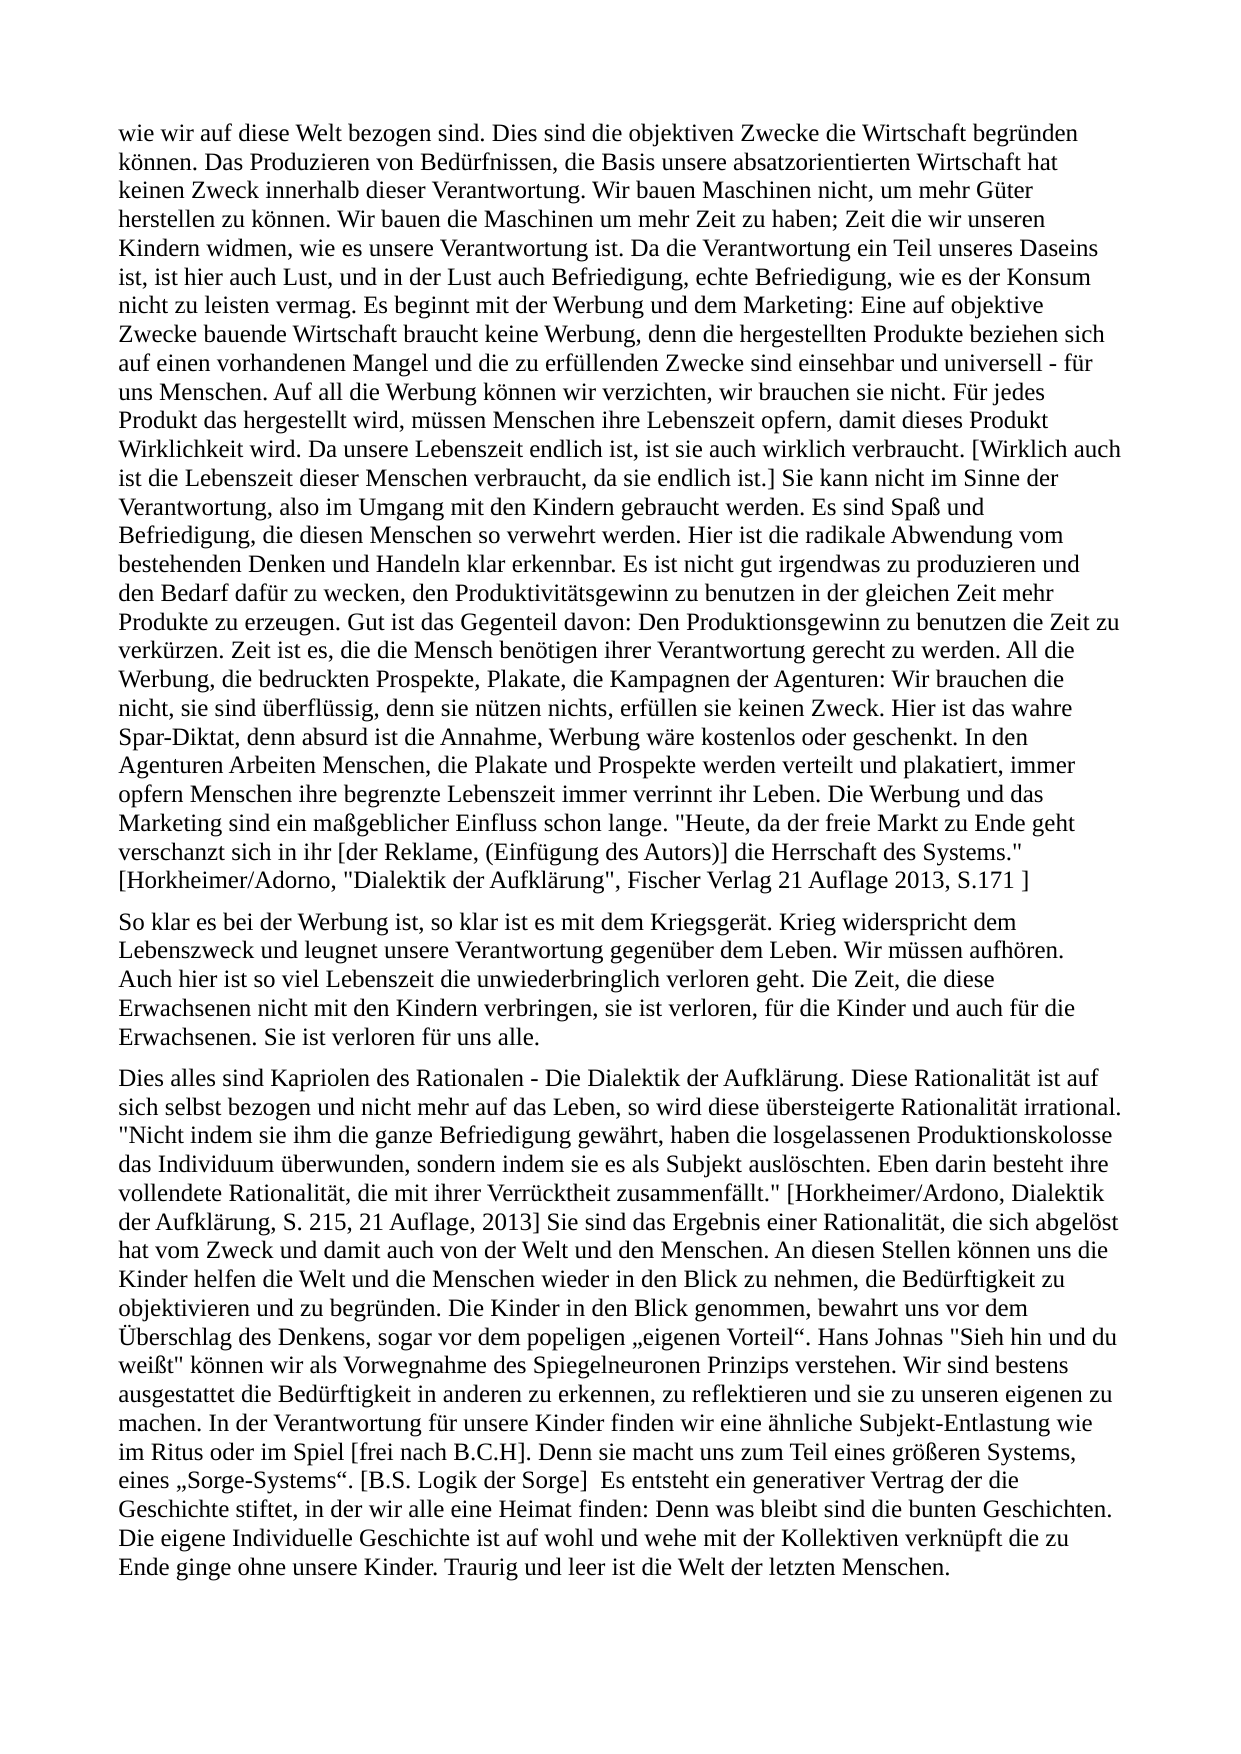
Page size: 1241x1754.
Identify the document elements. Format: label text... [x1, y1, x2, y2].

text Dies alles sind Kapriolen des Rationalen - Die Dialektik der Aufklärung. Diese Rationalität ist auf sich selbst bezogen und nicht mehr auf das Leben, so wird diese übersteigerte Rationalität irrational. "Nicht indem sie ihm die ganze Befriedigung gewährt, haben die losgelassenen Produktionskolosse das Individuum überwunden, sondern indem sie es als Subjekt auslöschten. Eben darin besteht ihre vollendete Rationalität, die mit ihrer Verrücktheit zusammenfällt." [Horkheimer/Ardono, Dialektik der Aufklärung, S. 215, 21 Auflage, 2013] Sie sind das Ergebnis einer Rationalität, die sich abgelöst hat vom Zweck und damit auch von der Welt und den Menschen. An diesen Stellen können uns die Kinder helfen die Welt und die Menschen wieder in den Blick zu nehmen, die Bedürftigkeit zu objektivieren und zu begründen. Die Kinder in den Blick genommen, bewahrt uns vor dem Überschlag des Denkens, sogar vor dem popeligen „eigenen Vorteil“. Hans Johnas "Sieh hin und du weißt" können wir als Vorwegnahme des Spiegelneuronen Prinzips verstehen. Wir sind bestens ausgestattet die Bedürftigkeit in anderen zu erkennen, zu reflektieren und sie zu unseren eigenen zu machen. In der Verantwortung für unsere Kinder finden wir eine ähnliche Subjekt-Entlastung wie im Ritus oder im Spiel [frei nach B.C.H]. Denn sie macht uns zum Teil eines größeren Systems, eines „Sorge-Systems“. [B.S. Logik der Sorge] Es entsteht ein generativer Vertrag der die Geschichte stiftet, in der wir alle eine Heimat finden: Denn was bleibt sind die bunten Geschichten. Die eigene Individuelle Geschichte ist auf wohl und wehe mit der Kollektiven verknüpft die zu Ende ginge ohne unsere Kinder. Traurig und leer ist die Welt der letzten Menschen. [118, 1063, 1122, 1581]
text So klar es bei der Werbung ist, so klar ist es mit dem Kriegsgerät. Krieg widerspricht dem Lebenszweck und leugnet unsere Verantwortung gegenüber dem Leben. Wir müssen aufhören. Auch hier ist so viel Lebenszeit die unwiederbringlich verloren geht. Die Zeit, die diese Erwachsenen nicht mit den Kindern verbringen, sie ist verloren, für die Kinder und auch für die Erwachsenen. Sie ist verloren für uns alle. [118, 907, 1122, 1051]
text wie wir auf diese Welt bezogen sind. Dies sind die objektiven Zwecke die Wirtschaft begründen können. Das Produzieren von Bedürfnissen, die Basis unsere absatzorientierten Wirtschaft hat keinen Zweck innerhalb dieser Verantwortung. Wir bauen Maschinen nicht, um mehr Güter herstellen zu können. Wir bauen die Maschinen um mehr Zeit zu haben; Zeit die wir unseren Kindern widmen, wie es unsere Verantwortung ist. Da die Verantwortung ein Teil unseres Daseins ist, ist hier auch Lust, und in der Lust auch Befriedigung, echte Befriedigung, wie es der Konsum nicht zu leisten vermag. Es beginnt mit der Werbung und dem Marketing: Eine auf objektive Zwecke bauende Wirtschaft braucht keine Werbung, denn die hergestellten Produkte beziehen sich auf einen vorhandenen Mangel und die zu erfüllenden Zwecke sind einsehbar und universell - für uns Menschen. Auf all die Werbung können wir verzichten, wir brauchen sie nicht. Für jedes Produkt das hergestellt wird, müssen Menschen ihre Lebenszeit opfern, damit dieses Produkt Wirklichkeit wird. Da unsere Lebenszeit endlich ist, ist sie auch wirklich verbraucht. [Wirklich auch ist die Lebenszeit dieser Menschen verbraucht, da sie endlich ist.] Sie kann nicht im Sinne der Verantwortung, also im Umgang mit den Kindern gebraucht werden. Es sind Spaß und Befriedigung, die diesen Menschen so verwehrt werden. Hier ist die radikale Abwendung vom bestehenden Denken und Handeln klar erkennbar. Es ist nicht gut irgendwas zu produzieren und den Bedarf dafür zu wecken, den Produktivitätsgewinn zu benutzen in der gleichen Zeit mehr Produkte zu erzeugen. Gut ist das Gegenteil davon: Den Produktionsgewinn zu benutzen die Zeit zu verkürzen. Zeit ist es, die die Mensch benötigen ihrer Verantwortung gerecht zu werden. All die Werbung, die bedruckten Prospekte, Plakate, die Kampagnen der Agenturen: Wir brauchen die nicht, sie sind überflüssig, denn sie nützen nichts, erfüllen sie keinen Zweck. Hier ist das wahre Spar-Diktat, denn absurd ist die Annahme, Werbung wäre kostenlos oder geschenkt. In den Agenturen Arbeiten Menschen, die Plakate und Prospekte werden verteilt und plakatiert, immer opfern Menschen ihre begrenzte Lebenszeit immer verrinnt ihr Leben. Die Werbung und das Marketing sind ein maßgeblicher Einfluss schon lange. "Heute, da der freie Markt zu Ende geht verschanzt sich in ihr [der Reklame, (Einfügung des Autors)] die Herrschaft des Systems." [Horkheimer/Adorno, "Dialektik der Aufklärung", Fischer Verlag 21 Auflage 2013, S.171 ] [118, 118, 1122, 894]
